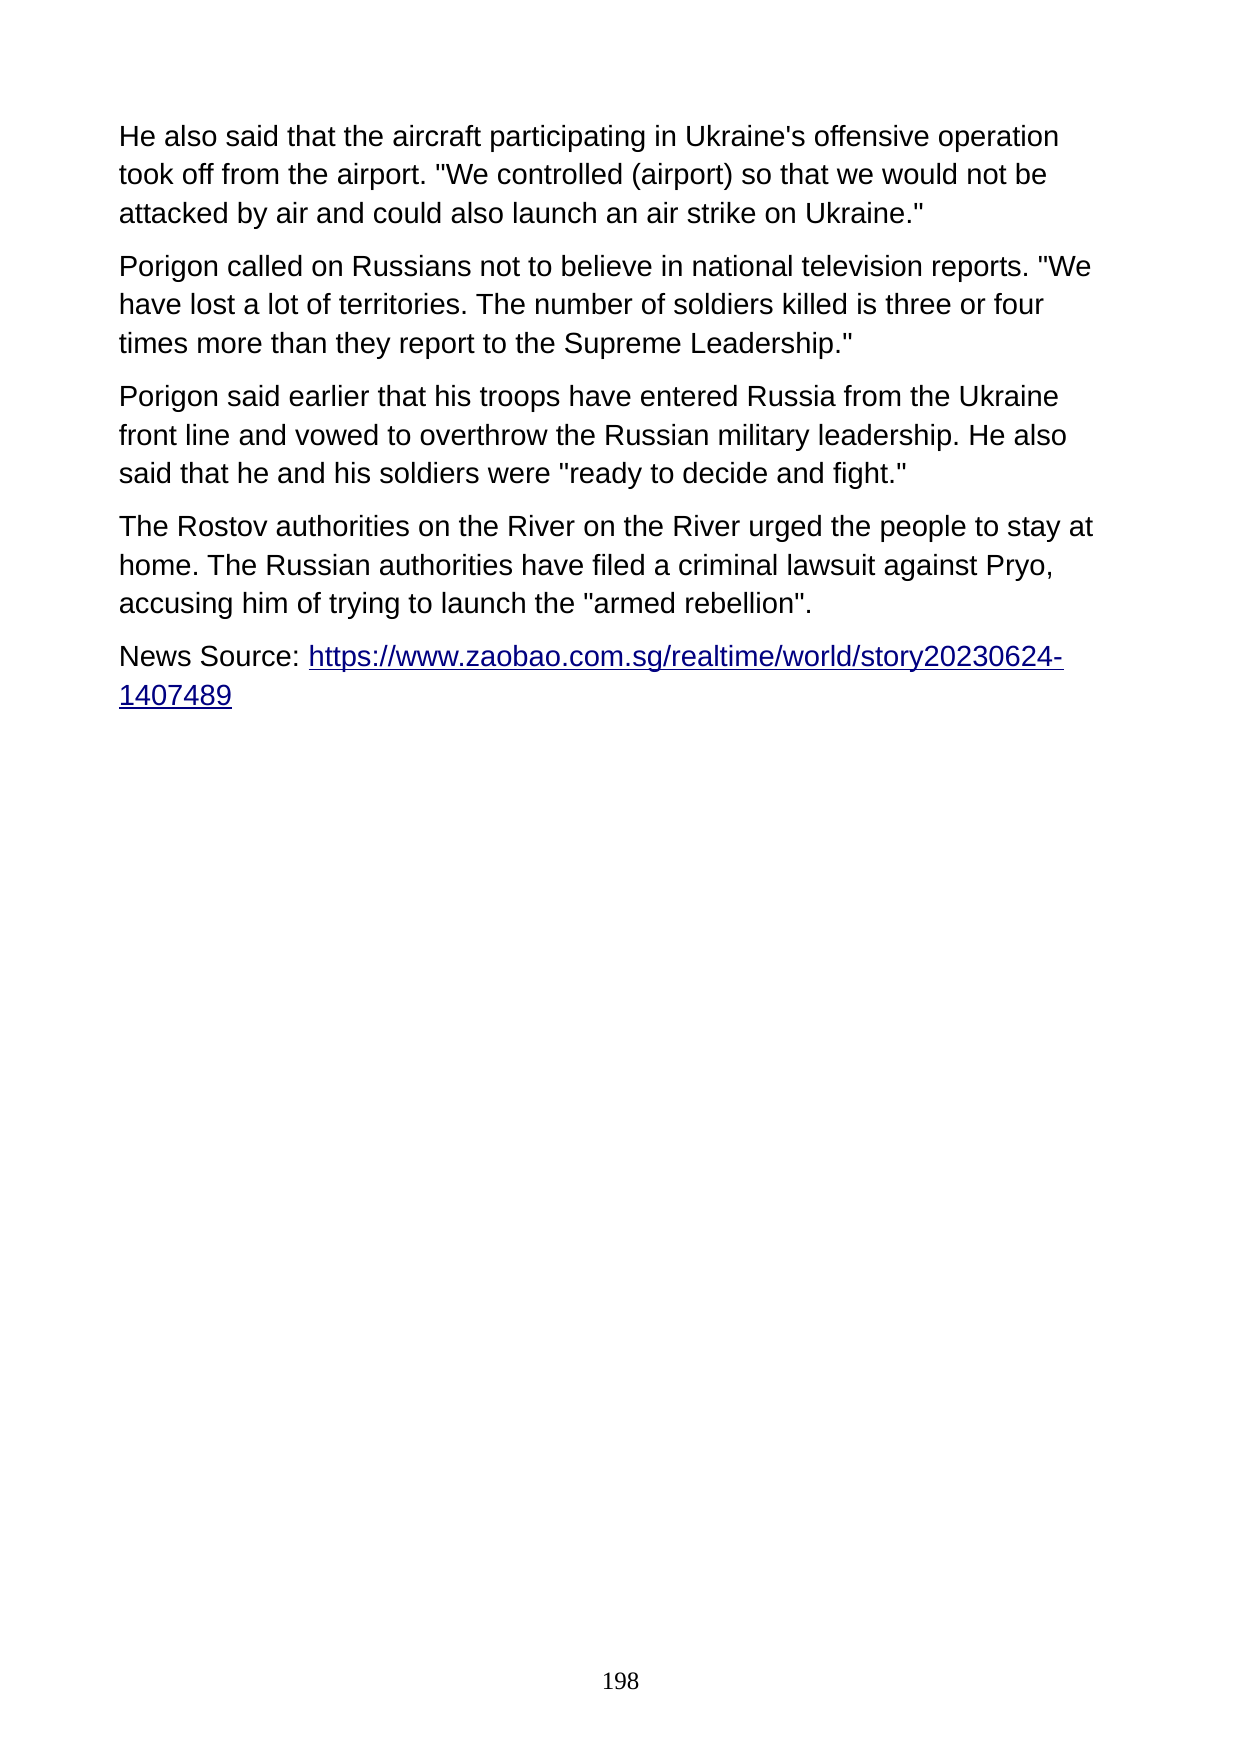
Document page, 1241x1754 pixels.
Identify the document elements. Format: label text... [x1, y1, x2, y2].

text Porigon called on Russians not to believe in national television reports. "We have lost a lot of territories. The number of soldiers killed is three or four times more than they report to the Supreme Leadership." [118, 249, 1122, 359]
text The Rostov authorities on the River on the River urged the people to stay at home. The Russian authorities have filed a criminal lawsuit against Pryo, accusing him of trying to launch the "armed rebellion". [118, 509, 1122, 620]
text He also said that the aircraft participating in Ukraine's offensive operation took off from the airport. "We controlled (airport) so that we would not be attacked by air and could also launch an air strike on Ukraine." [118, 118, 1122, 229]
text Porigon said earlier that his troops have entered Russia from the Ukraine front line and vowed to overthrow the Russian military leadership. He also said that he and his soldiers were "ready to decide and fight." [118, 379, 1122, 489]
text News Source: https://www.zaobao.com.sg/realtime/world/story20230624-1407489 [118, 639, 1122, 711]
